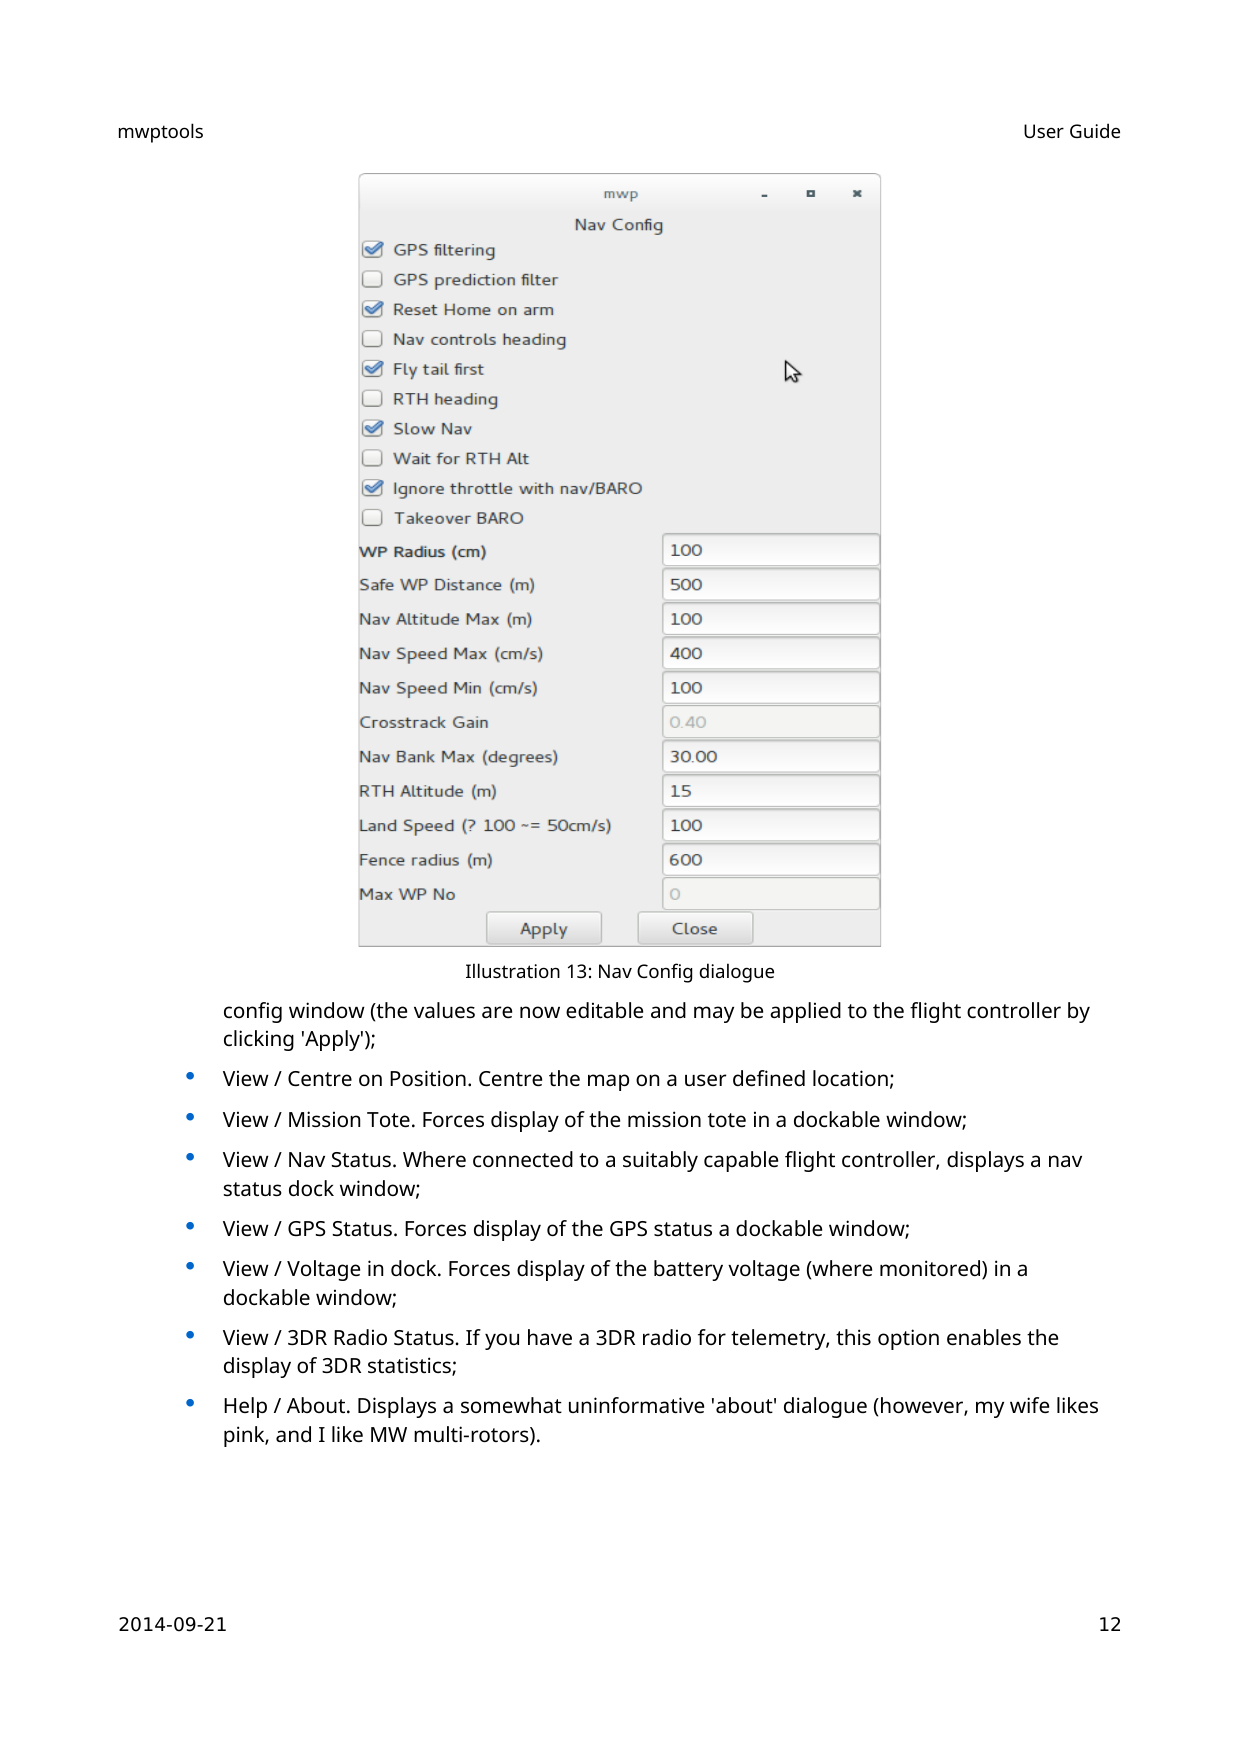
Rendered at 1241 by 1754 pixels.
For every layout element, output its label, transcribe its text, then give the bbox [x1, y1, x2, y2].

list View / 3DR Radio Status. If you have a 3DR radio for telemetry, this option enables the display of 3DR statistics; [185, 1323, 1122, 1380]
list Help / About. Displays a somewhat uninformative 'about' dialogue (however, my wife likes pink, and I like MW multi-rotors). [185, 1392, 1122, 1448]
list View / GPS Status. Forces display of the GPS status a dockable window; [185, 1214, 1122, 1242]
list config window (the values are now editable and may be applied to the flight controller by clicking 'Apply'); [185, 947, 1122, 1053]
picture [358, 173, 882, 947]
list Illustration 13: Nav Config dialogue [356, 947, 884, 984]
list View / Voltage in dock. Forces display of the battery voltage (where monitored) in a dockable window; [185, 1254, 1122, 1311]
list View / Mission Tote. Forces display of the mission tote in a dockable window; [185, 1105, 1122, 1133]
list View / Nav Status. Where connected to a suitably capable flight controller, displays a nav status dock window; [185, 1145, 1122, 1202]
list View / Centre on Position. Centre the map on a user defined location; [185, 1064, 1122, 1093]
